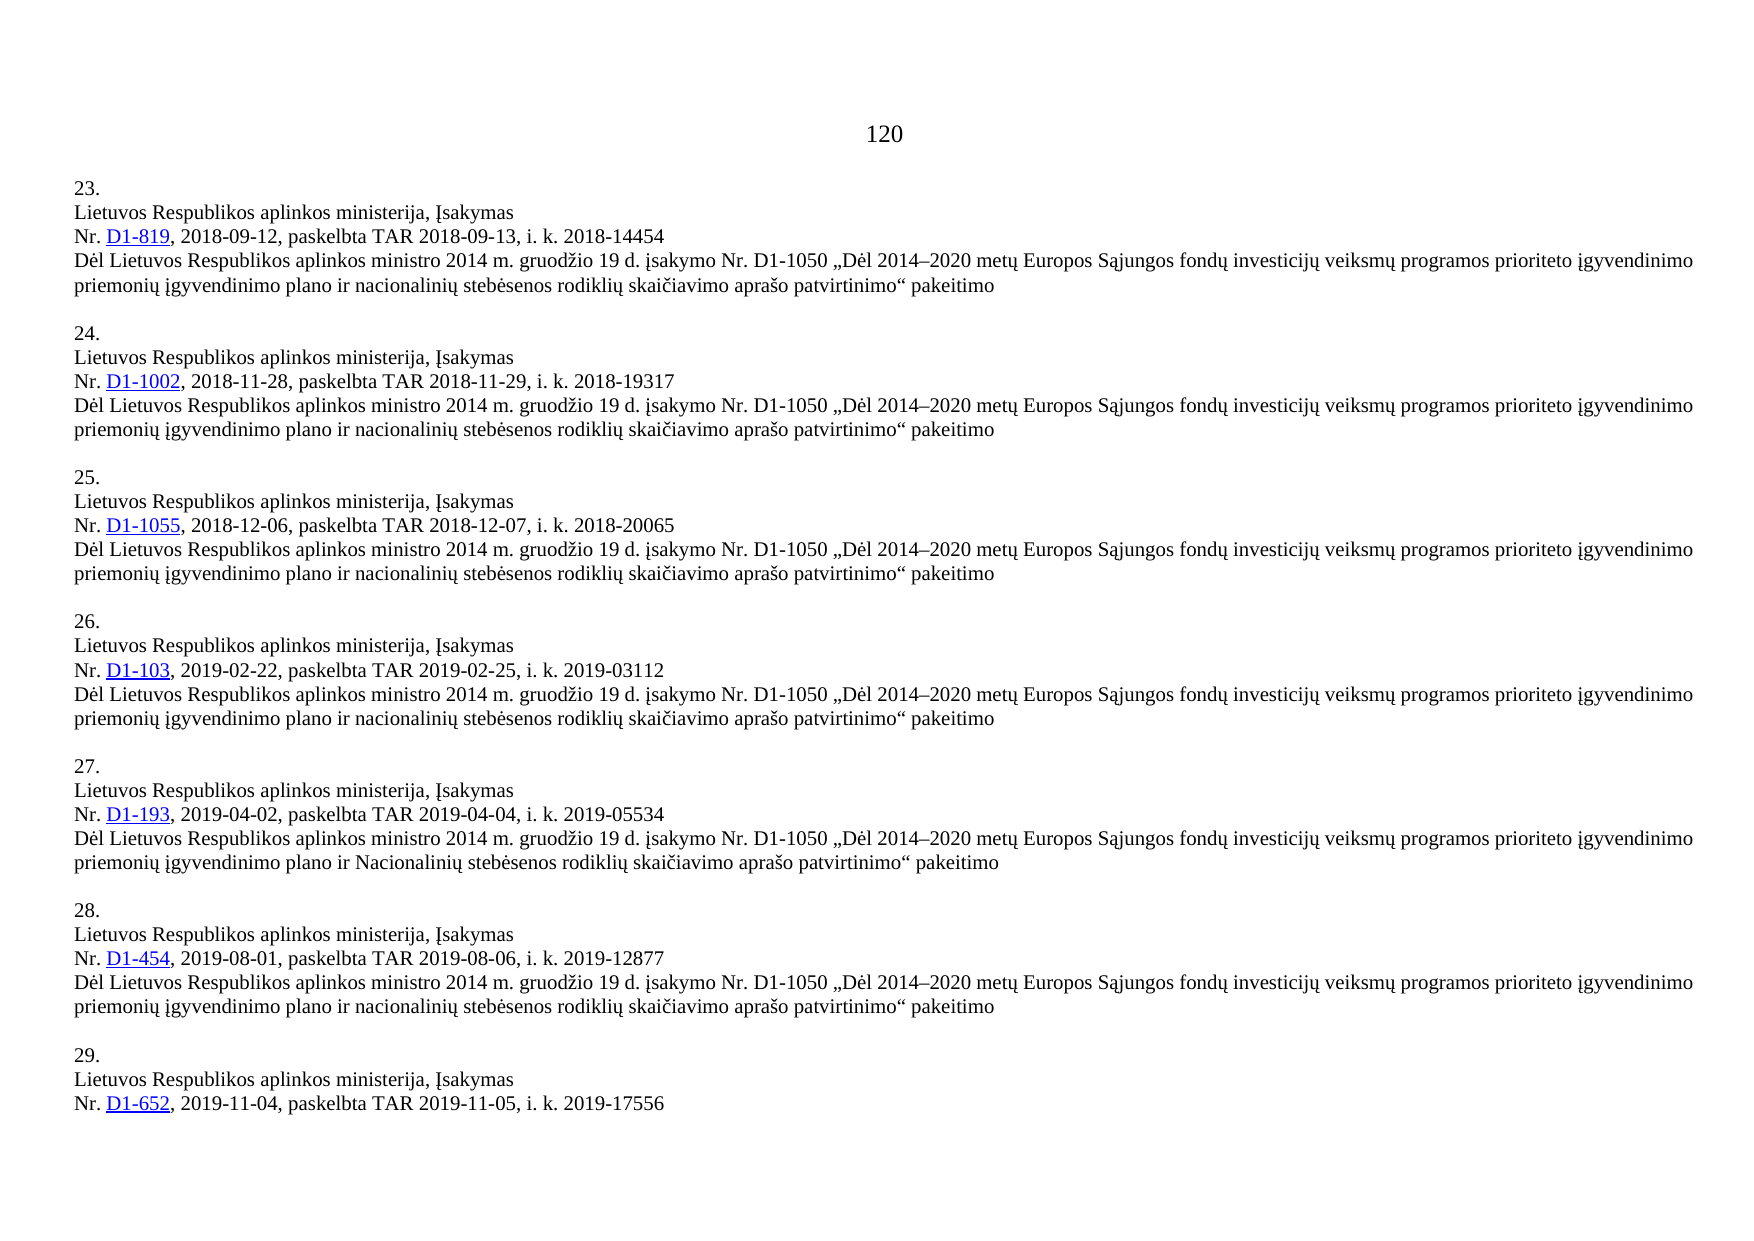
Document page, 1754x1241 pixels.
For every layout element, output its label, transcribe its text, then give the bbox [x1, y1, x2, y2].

text Nr. D1-819, 2018-09-12, paskelbta TAR 2018-09-13, i. k. 2018-14454 [74, 224, 1695, 248]
text Dėl Lietuvos Respublikos aplinkos ministro 2014 m. gruodžio 19 d. įsakymo Nr. D1-1050 „Dėl 2014–2020 metų Europos Sąjungos fondų investicijų veiksmų programos prioriteto įgyvendinimo priemonių įgyvendinimo plano ir nacionalinių stebėsenos rodiklių skaičiavimo aprašo patvirtinimo“ pakeitimo [74, 682, 1695, 730]
text 25. [74, 465, 1695, 489]
text Nr. D1-193, 2019-04-02, paskelbta TAR 2019-04-04, i. k. 2019-05534 [74, 802, 1695, 826]
text Nr. D1-454, 2019-08-01, paskelbta TAR 2019-08-06, i. k. 2019-12877 [74, 946, 1695, 970]
text Nr. D1-103, 2019-02-22, paskelbta TAR 2019-02-25, i. k. 2019-03112 [74, 657, 1695, 682]
text Lietuvos Respublikos aplinkos ministerija, Įsakymas [74, 633, 1695, 657]
text Nr. D1-1002, 2018-11-28, paskelbta TAR 2018-11-29, i. k. 2018-19317 [74, 369, 1695, 393]
text Lietuvos Respublikos aplinkos ministerija, Įsakymas [74, 922, 1695, 946]
text Lietuvos Respublikos aplinkos ministerija, Įsakymas [74, 489, 1695, 513]
text Dėl Lietuvos Respublikos aplinkos ministro 2014 m. gruodžio 19 d. įsakymo Nr. D1-1050 „Dėl 2014–2020 metų Europos Sąjungos fondų investicijų veiksmų programos prioriteto įgyvendinimo priemonių įgyvendinimo plano ir nacionalinių stebėsenos rodiklių skaičiavimo aprašo patvirtinimo“ pakeitimo [74, 393, 1695, 441]
text Nr. D1-1055, 2018-12-06, paskelbta TAR 2018-12-07, i. k. 2018-20065 [74, 513, 1695, 537]
text Dėl Lietuvos Respublikos aplinkos ministro 2014 m. gruodžio 19 d. įsakymo Nr. D1-1050 „Dėl 2014–2020 metų Europos Sąjungos fondų investicijų veiksmų programos prioriteto įgyvendinimo priemonių įgyvendinimo plano ir nacionalinių stebėsenos rodiklių skaičiavimo aprašo patvirtinimo“ pakeitimo [74, 248, 1695, 297]
text Lietuvos Respublikos aplinkos ministerija, Įsakymas [74, 200, 1695, 224]
text Lietuvos Respublikos aplinkos ministerija, Įsakymas [74, 778, 1695, 802]
text 28. [74, 898, 1695, 922]
text 29. [74, 1042, 1695, 1067]
text Dėl Lietuvos Respublikos aplinkos ministro 2014 m. gruodžio 19 d. įsakymo Nr. D1-1050 „Dėl 2014–2020 metų Europos Sąjungos fondų investicijų veiksmų programos prioriteto įgyvendinimo priemonių įgyvendinimo plano ir nacionalinių stebėsenos rodiklių skaičiavimo aprašo patvirtinimo“ pakeitimo [74, 970, 1695, 1018]
text 27. [74, 754, 1695, 778]
text Nr. D1-652, 2019-11-04, paskelbta TAR 2019-11-05, i. k. 2019-17556 [74, 1091, 1695, 1115]
text Dėl Lietuvos Respublikos aplinkos ministro 2014 m. gruodžio 19 d. įsakymo Nr. D1-1050 „Dėl 2014–2020 metų Europos Sąjungos fondų investicijų veiksmų programos prioriteto įgyvendinimo priemonių įgyvendinimo plano ir nacionalinių stebėsenos rodiklių skaičiavimo aprašo patvirtinimo“ pakeitimo [74, 537, 1695, 585]
text Dėl Lietuvos Respublikos aplinkos ministro 2014 m. gruodžio 19 d. įsakymo Nr. D1-1050 „Dėl 2014–2020 metų Europos Sąjungos fondų investicijų veiksmų programos prioriteto įgyvendinimo priemonių įgyvendinimo plano ir Nacionalinių stebėsenos rodiklių skaičiavimo aprašo patvirtinimo“ pakeitimo [74, 826, 1695, 874]
text 26. [74, 609, 1695, 633]
text 23. [74, 176, 1695, 200]
text Lietuvos Respublikos aplinkos ministerija, Įsakymas [74, 1067, 1695, 1091]
text Lietuvos Respublikos aplinkos ministerija, Įsakymas [74, 345, 1695, 369]
text 24. [74, 321, 1695, 345]
